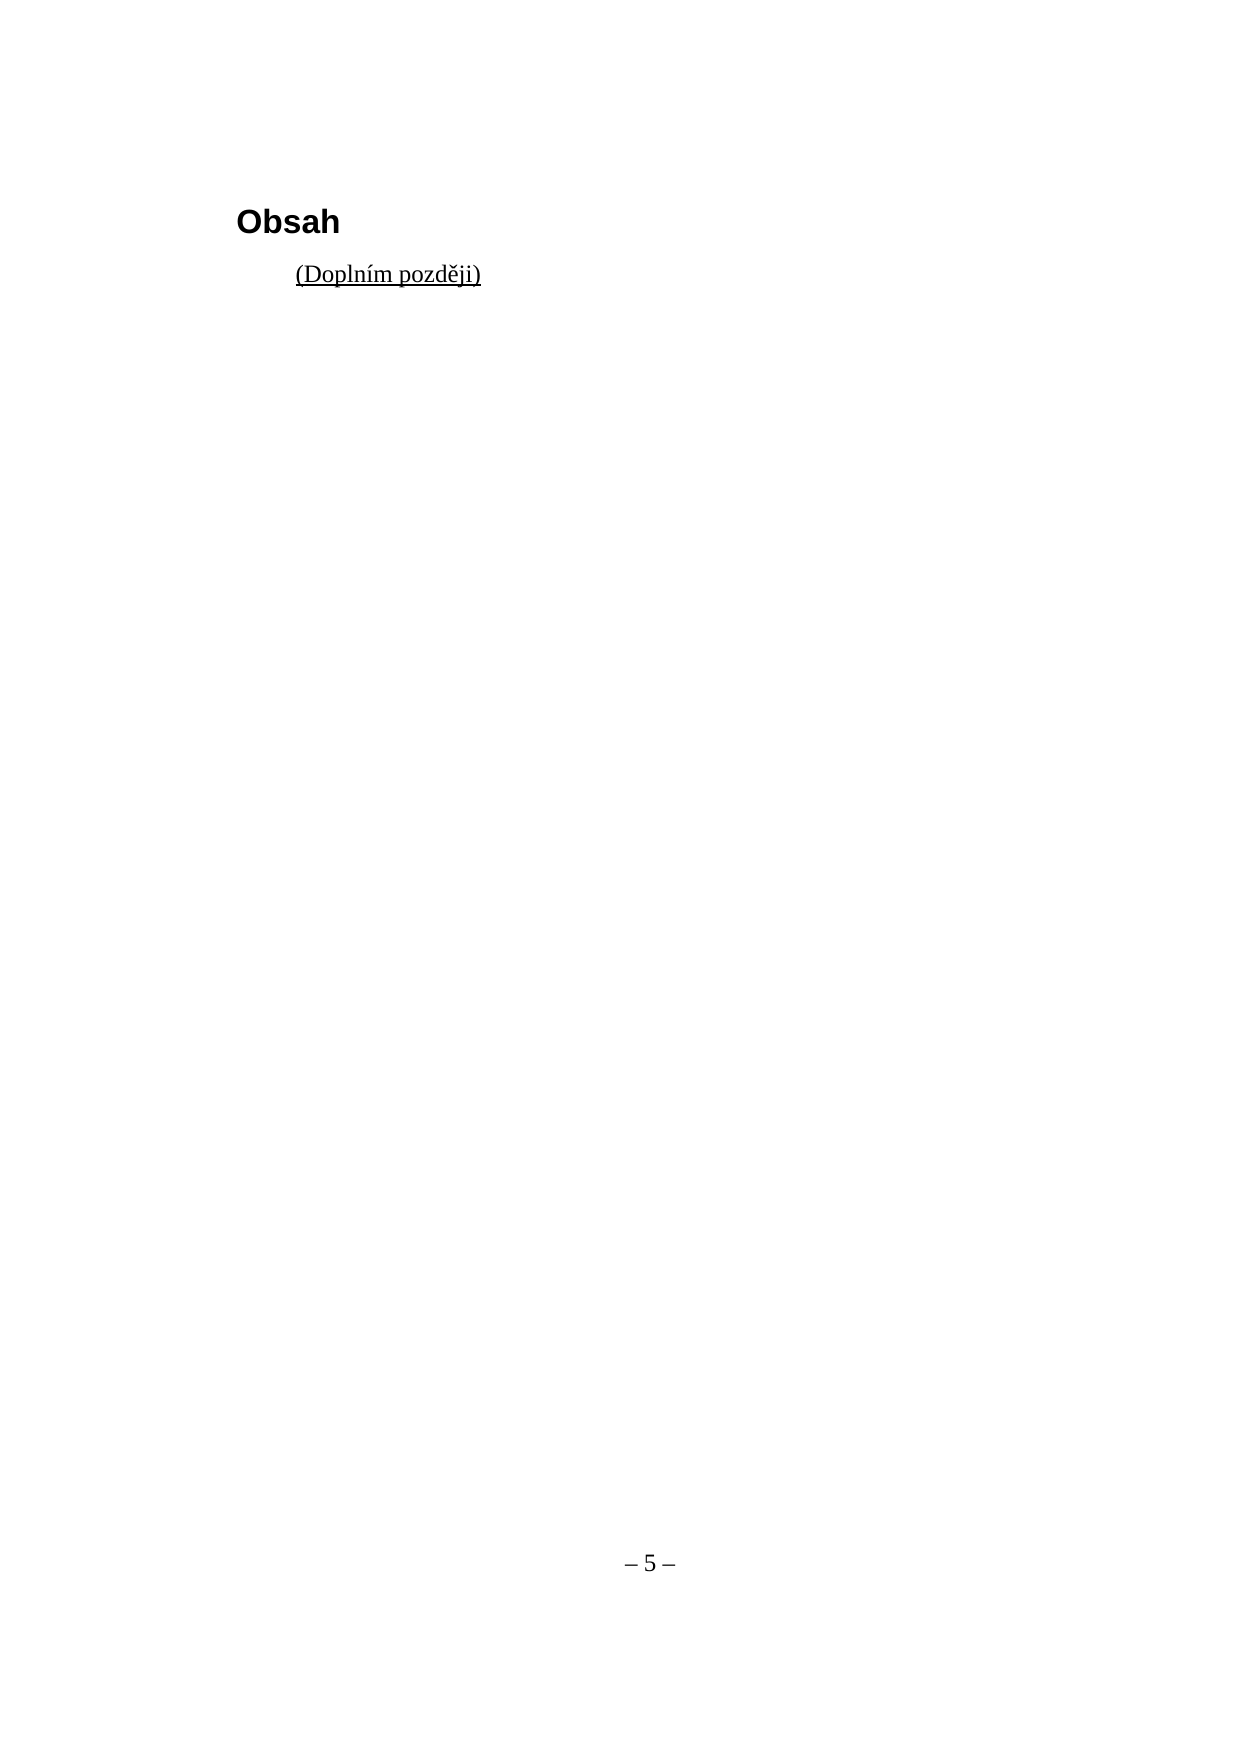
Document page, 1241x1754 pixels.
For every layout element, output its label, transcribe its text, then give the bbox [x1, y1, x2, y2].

subtitle Obsah [236, 202, 1063, 241]
text (Doplním později) [236, 259, 1063, 288]
